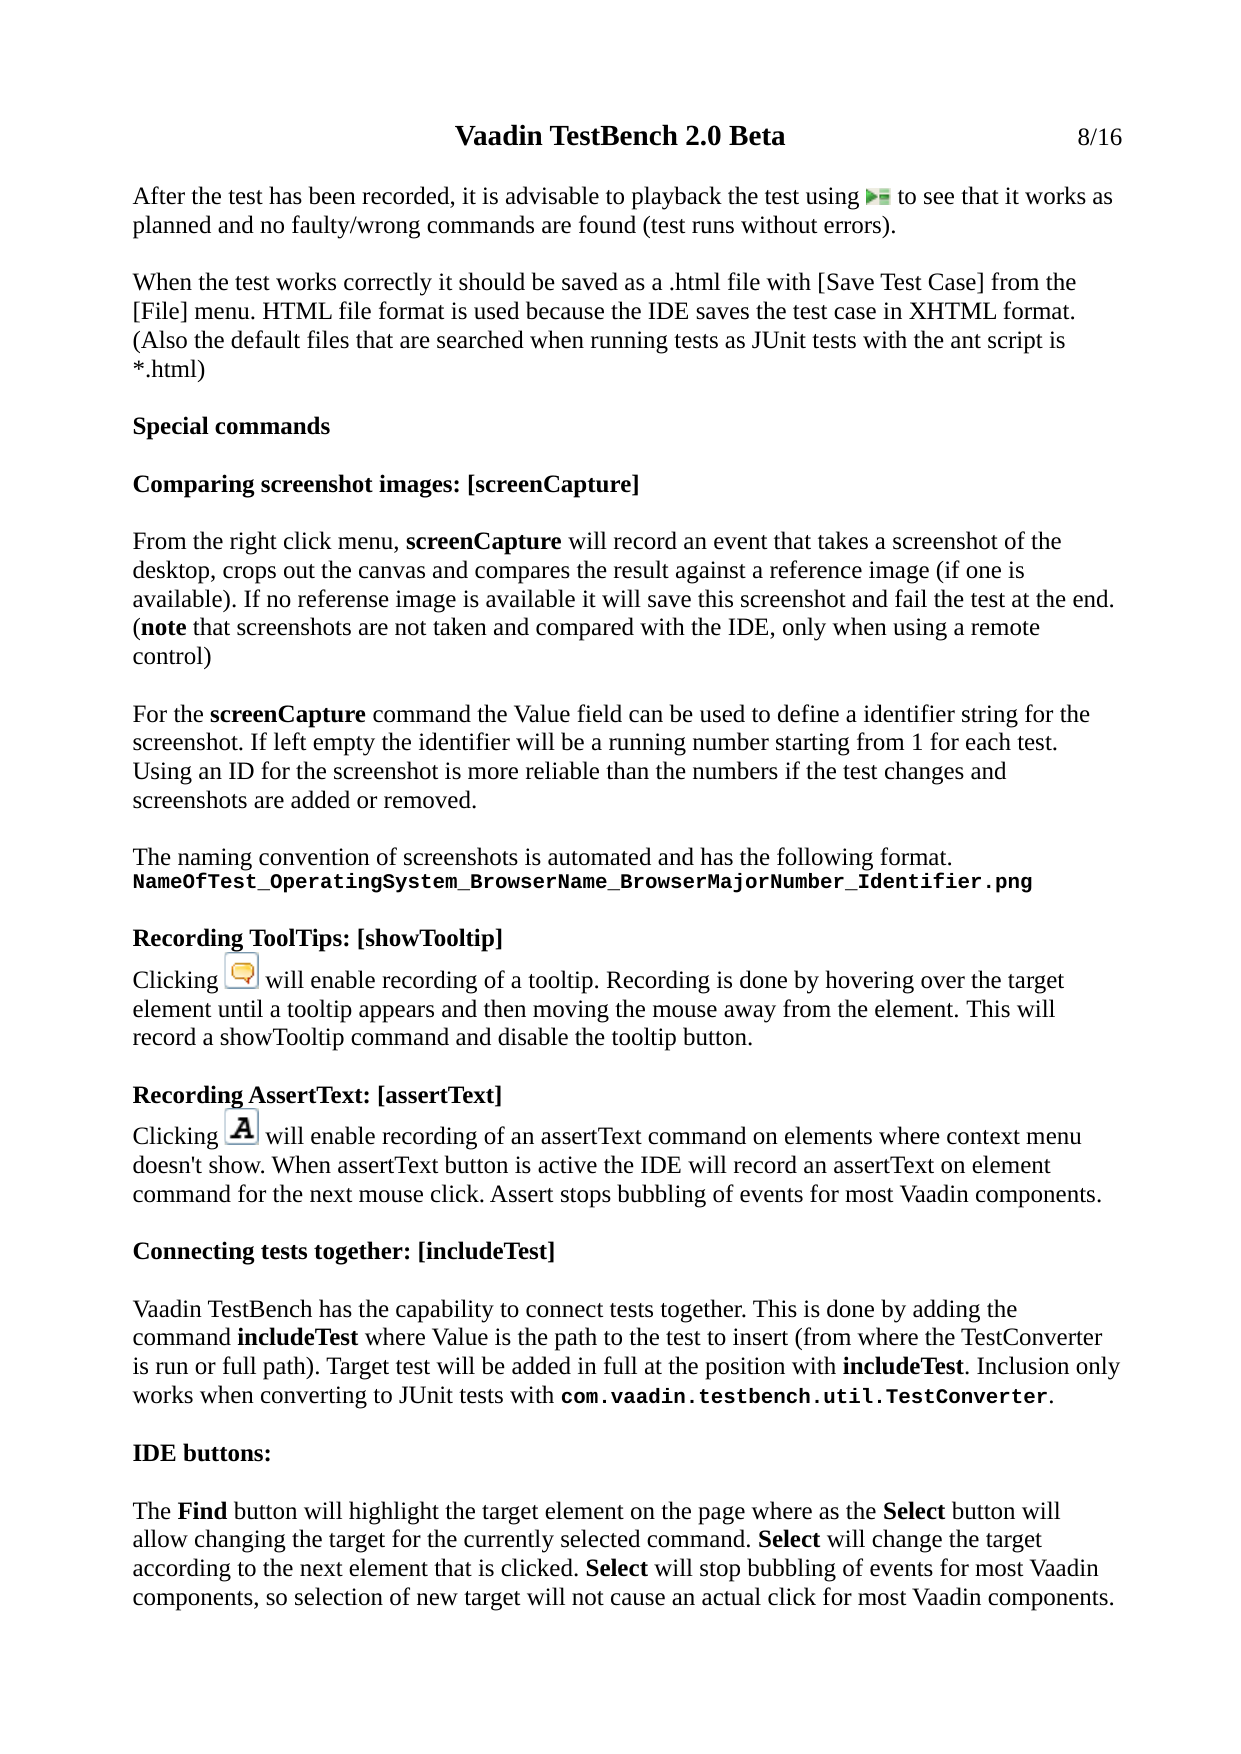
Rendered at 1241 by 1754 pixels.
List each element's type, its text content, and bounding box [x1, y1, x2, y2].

text Special commands [132, 411, 1122, 440]
text The naming convention of screenshots is automated and has the following format. [132, 842, 1122, 871]
text Vaadin TestBench has the capability to connect tests together. This is done by adding the command includeTest where Value is the path to the test to insert (from where the TestConverter is run or full path). Target test will be added in full at the position with includeTest. Inclusion only works when converting to JUnit tests with com.vaadin.testbench.util.TestConverter. [132, 1294, 1122, 1409]
picture [224, 952, 259, 989]
text (note that screenshots are not taken and compared with the IDE, only when using a remote control) [132, 612, 1122, 670]
text Connecting tests together: [includeTest] [132, 1236, 1122, 1265]
picture [224, 1108, 259, 1145]
text IDE buttons: [132, 1438, 1122, 1467]
text The Find button will highlight the target element on the page where as the Select button will allow changing the target for the currently selected command. Select will change the target according to the next element that is clicked. Select will stop bubbling of events for most Vaadin components, so selection of new target will not cause an actual click for most Vaadin components. [132, 1496, 1122, 1611]
text After the test has been recorded, it is advisable to playback the test using to see that it works as planned and no faulty/wrong commands are found (test runs without errors). [132, 181, 1122, 239]
text Comparing screenshot images: [screenCapture] [132, 469, 1122, 497]
text From the right click menu, screenCapture will record an event that takes a screenshot of the desktop, crops out the canvas and compares the result against a reference image (if one is available). If no referense image is available it will save this screenshot and fail the test at the end. [132, 526, 1122, 612]
text When the test works correctly it should be saved as a .html file with [Save Test Case] from the [File] menu. HTML file format is used because the IDE saves the test case in XHTML format. (Also the default files that are searched when running tests as JUnit tests with the ant script is *.html) [132, 267, 1122, 382]
text Clicking will enable recording of a tooltip. Recording is done by hovering over the target element until a tooltip appears and then moving the mouse away from the element. This will record a showTooltip command and disable the tooltip button. [132, 952, 1122, 1051]
text For the screenCapture command the Value field can be used to define a identifier string for the screenshot. If left empty the identifier will be a running number starting from 1 for each test. Using an ID for the screenshot is more reliable than the numbers if the test changes and screenshots are added or removed. [132, 699, 1122, 814]
text Recording AssertText: [assertText] [132, 1080, 1122, 1109]
text NameOfTest_OperatingSystem_BrowserName_BrowserMajorNumber_Identifier.png [132, 871, 1122, 895]
picture [866, 188, 891, 205]
text Recording ToolTips: [showTooltip] [132, 923, 1122, 952]
text Clicking will enable recording of an assertText command on elements where context menu doesn't show. When assertText button is active the IDE will record an assertText on element command for the next mouse click. Assert stops bubbling of events for most Vaadin components. [132, 1109, 1122, 1207]
